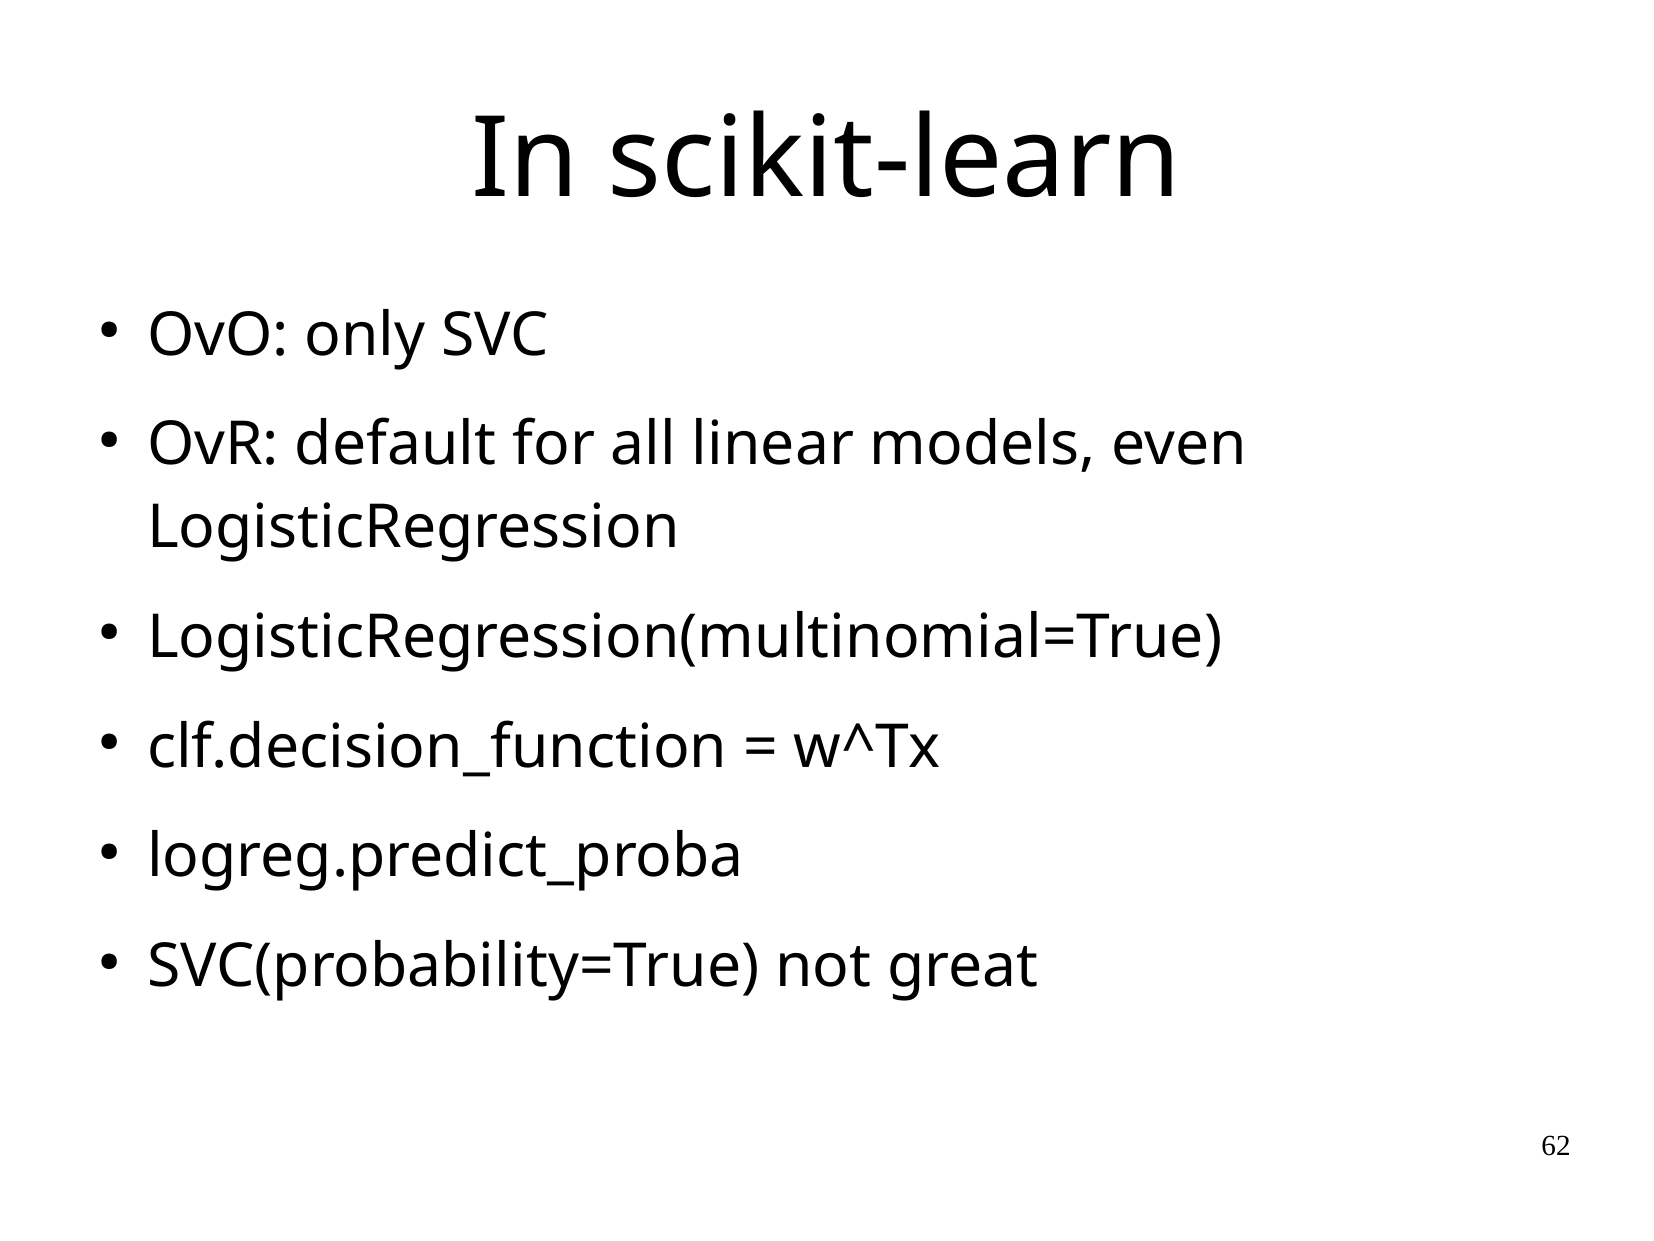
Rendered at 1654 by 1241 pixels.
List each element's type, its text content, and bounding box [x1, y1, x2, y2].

title In scikit-learn [82, 49, 1571, 257]
list OvO: only SVC OvR: default for all linear models, even LogisticRegression LogisticRegression(multinomial=True) clf.decision_function = w^Tx logreg.predict_proba SVC(probability=True) not great [82, 290, 1571, 1010]
